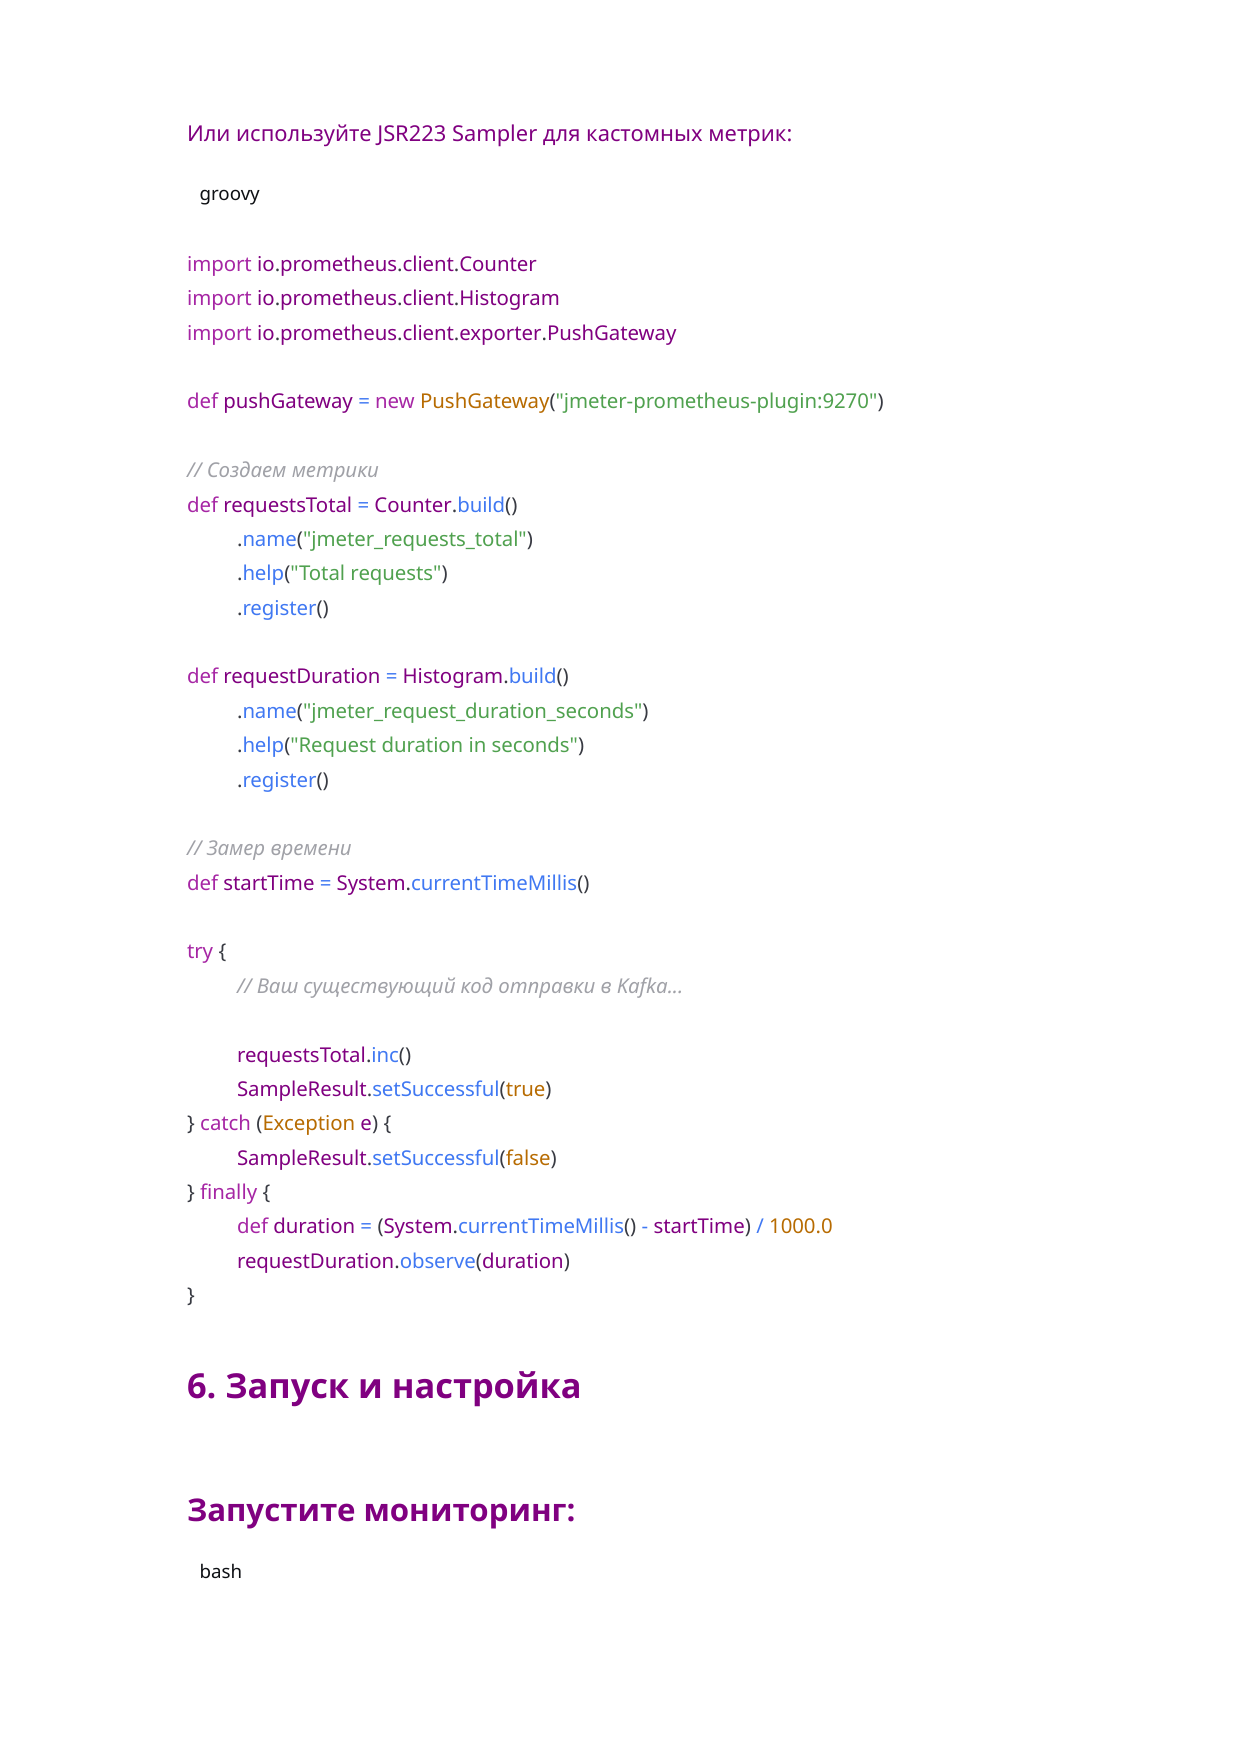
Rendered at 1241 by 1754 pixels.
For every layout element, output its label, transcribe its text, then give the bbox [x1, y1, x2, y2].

text .register() [187, 758, 1053, 793]
text import io.prometheus.client.Counter [187, 243, 1053, 277]
text Или используйте JSR223 Sampler для кастомных метрик: [187, 118, 1053, 148]
text } catch (Exception e) { [187, 1102, 1053, 1137]
text } [187, 1274, 1053, 1308]
text // Ваш существующий код отправки в Kafka... [187, 965, 1053, 999]
subtitle 6. Запуск и настройка [187, 1358, 1053, 1408]
text def duration = (System.currentTimeMillis() - startTime) / 1000.0 [187, 1205, 1053, 1240]
text bash [199, 1555, 1053, 1583]
text .help("Request duration in seconds") [187, 724, 1053, 758]
text // Замер времени [187, 827, 1053, 862]
text .register() [187, 587, 1053, 621]
text requestsTotal.inc() [187, 1033, 1053, 1068]
subtitle Запустите мониторинг: [187, 1483, 1053, 1530]
text .name("jmeter_request_duration_seconds") [187, 690, 1053, 724]
text requestDuration.observe(duration) [187, 1240, 1053, 1274]
text groovy [199, 177, 1053, 205]
text SampleResult.setSuccessful(false) [187, 1137, 1053, 1171]
text .name("jmeter_requests_total") [187, 518, 1053, 552]
text import io.prometheus.client.Histogram [187, 277, 1053, 312]
text def requestDuration = Histogram.build() [187, 655, 1053, 690]
text try { [187, 930, 1053, 965]
text SampleResult.setSuccessful(true) [187, 1068, 1053, 1102]
text def requestsTotal = Counter.build() [187, 483, 1053, 518]
text def startTime = System.currentTimeMillis() [187, 862, 1053, 896]
text import io.prometheus.client.exporter.PushGateway [187, 312, 1053, 346]
text def pushGateway = new PushGateway("jmeter-prometheus-plugin:9270") [187, 380, 1053, 415]
text .help("Total requests") [187, 552, 1053, 587]
text } finally { [187, 1171, 1053, 1205]
text // Создаем метрики [187, 449, 1053, 483]
